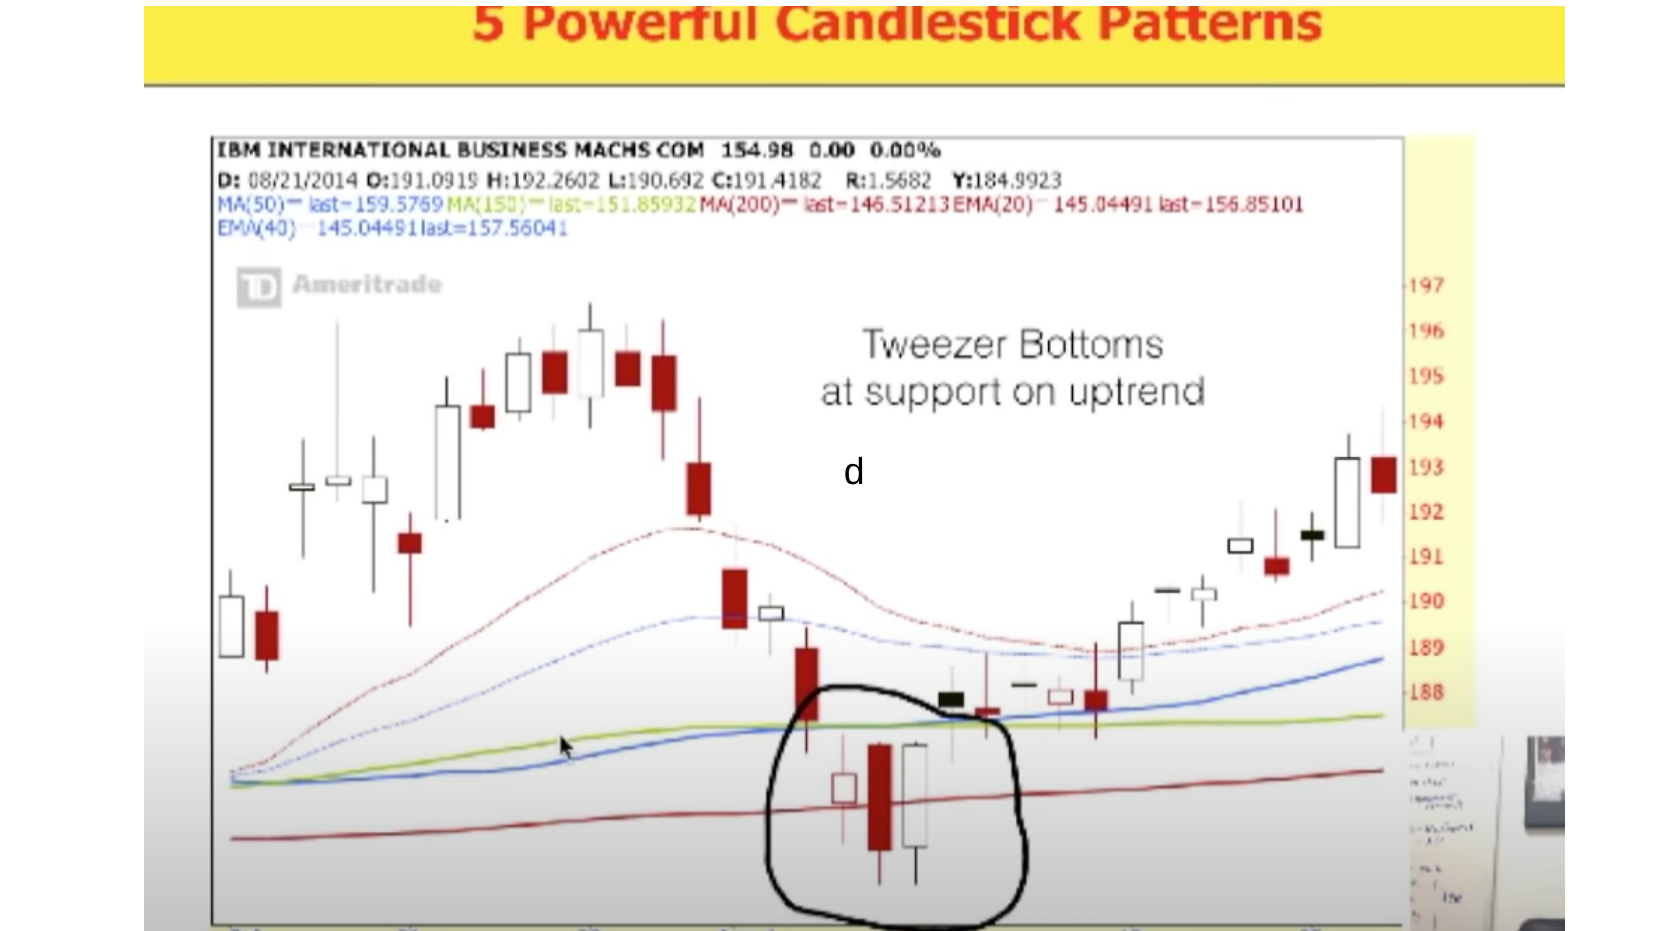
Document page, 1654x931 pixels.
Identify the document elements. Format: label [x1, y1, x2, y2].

picture [144, 6, 1565, 931]
